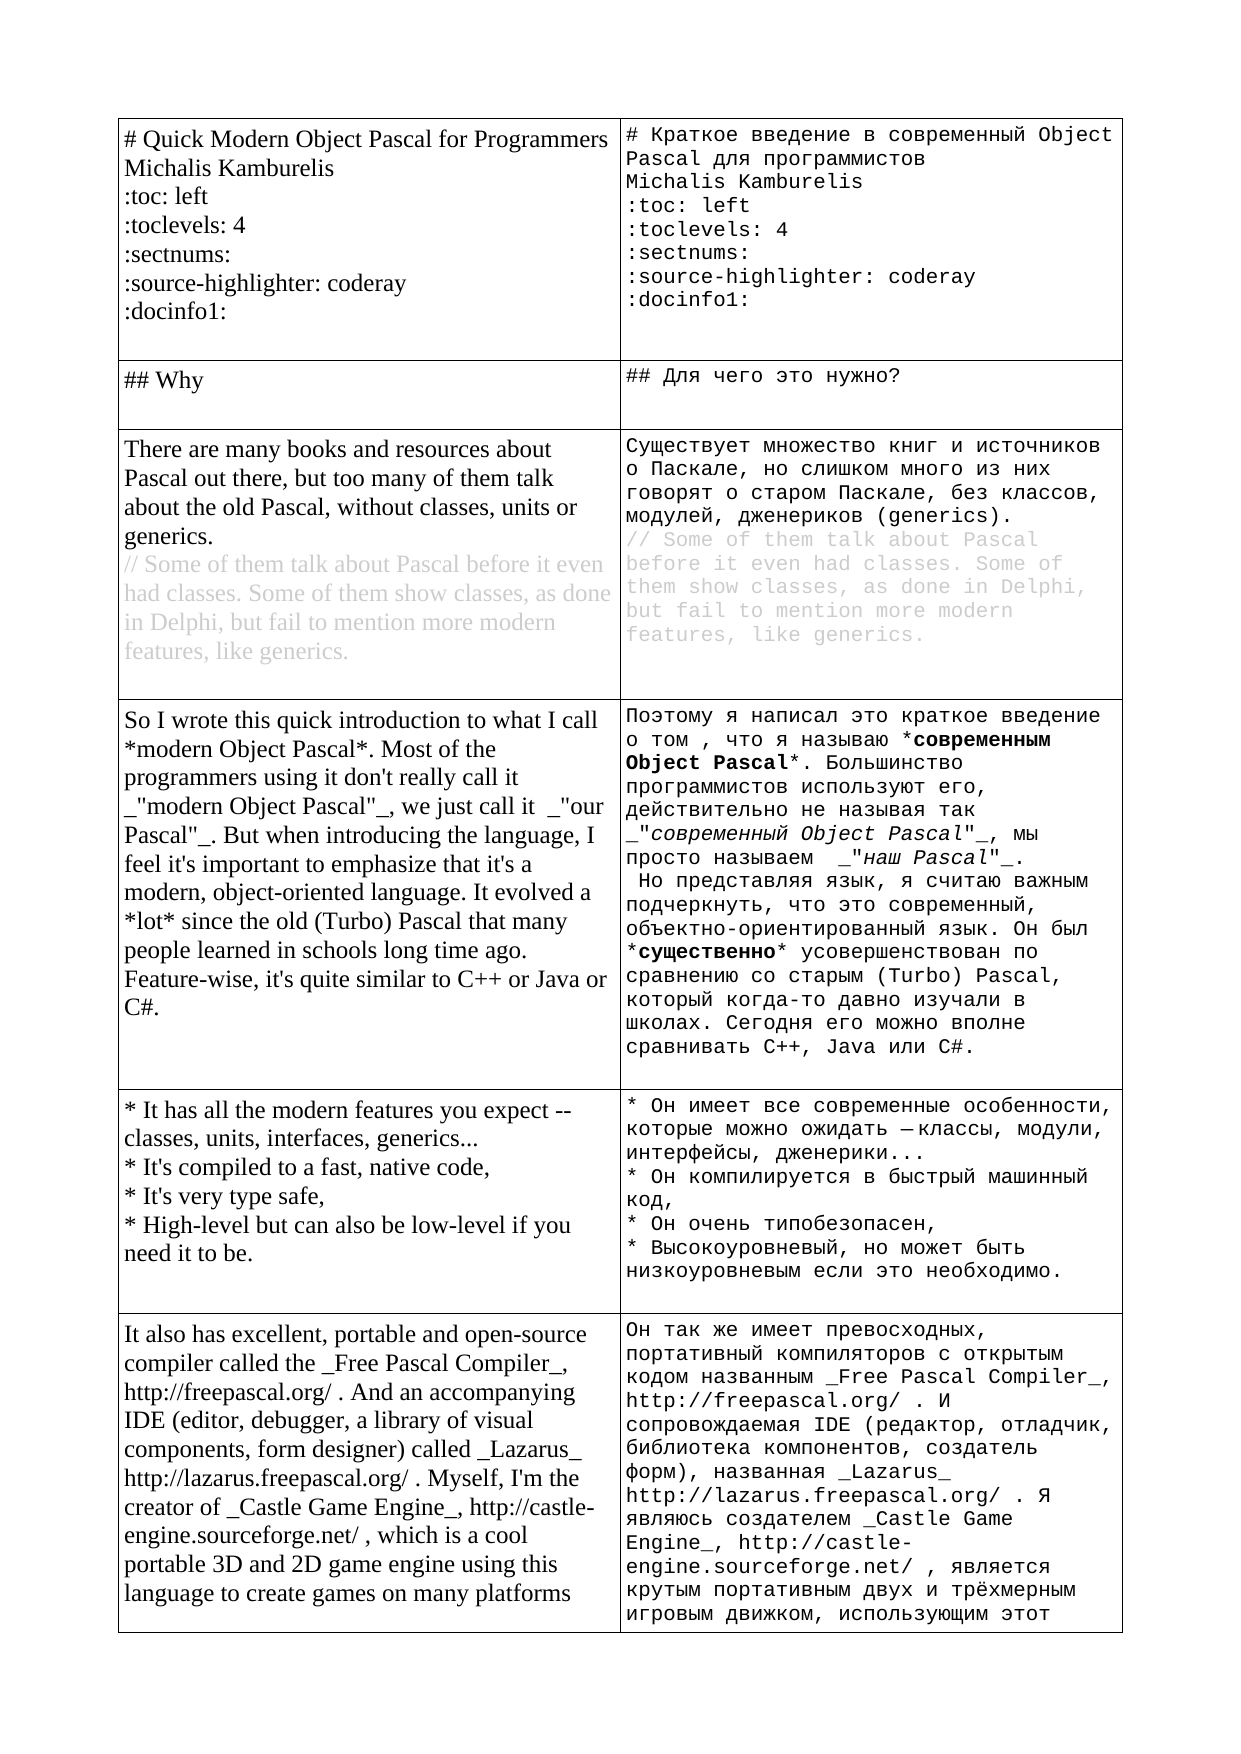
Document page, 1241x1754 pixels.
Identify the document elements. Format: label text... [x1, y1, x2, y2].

table_cell ## Для чего это нужно? [621, 361, 1122, 429]
table_header # Quick Modern Object Pascal for Programmers Michalis Kamburelis :toc: left :toclevels: 4 :sectnums: :source-highlighter: coderay :docinfo1: [119, 119, 620, 360]
table_cell So I wrote this quick introduction to what I call *modern Object Pascal*. Most of the programmers using it don't really call it _"modern Object Pascal"_, we just call it _"our Pascal"_. But when introducing the language, I feel it's important to emphasize that it's a modern, object-oriented language. It evolved a *lot* since the old (Turbo) Pascal that many people learned in schools long time ago. Feature-wise, it's quite similar to C++ or Java or C#. [119, 700, 620, 1089]
table_cell Он так же имеет превосходных, портативный компиляторов с открытым кодом названным _Free Pascal Compiler_, http://freepascal.org/ . И сопровождаемая IDE (редактор, отладчик, библиотека компонентов, создатель форм), названная _Lazarus_ http://lazarus.freepascal.org/ . Я являюсь создателем _Castle Game Engine_, http://castle-engine.sourceforge.net/ , является крутым портативным двух и трёхмерным игровым движком, использующим этот [621, 1314, 1122, 1632]
table_cell Существует множество книг и источников о Паскале, но слишком много из них говорят о старом Паскале, без классов, модулей, дженериков (generics). // Some of them talk about Pascal before it even had classes. Some of them show classes, as done in Delphi, but fail to mention more modern features, like generics. [621, 430, 1122, 699]
table_cell There are many books and resources about Pascal out there, but too many of them talk about the old Pascal, without classes, units or generics. // Some of them talk about Pascal before it even had classes. Some of them show classes, as done in Delphi, but fail to mention more modern features, like generics. [119, 430, 620, 699]
table_cell * It has all the modern features you expect -- classes, units, interfaces, generics... * It's compiled to a fast, native code, * It's very type safe, * High-level but can also be low-level if you need it to be. [119, 1090, 620, 1313]
table_cell It also has excellent, portable and open-source compiler called the _Free Pascal Compiler_, http://freepascal.org/ . And an accompanying IDE (editor, debugger, a library of visual components, form designer) called _Lazarus_ http://lazarus.freepascal.org/ . Myself, I'm the creator of _Castle Game Engine_, http://castle-engine.sourceforge.net/ , which is a cool portable 3D and 2D game engine using this language to create games on many platforms [119, 1314, 620, 1632]
table_cell Поэтому я написал это краткое введение о том , что я называю *современным Object Pascal*. Большинство программистов используют его, действительно не называя так _"современный Object Pascal"_, мы просто называем _"наш Pascal"_. Но представляя язык, я считаю важным подчеркнуть, что это современный, объектно-ориентированный язык. Он был *существенно* усовершенствован по сравнению со старым (Turbo) Pascal, который когда-то давно изучали в школах. Сегодня его можно вполне сравнивать C++, Java или C#. [621, 700, 1122, 1089]
table_header # Краткое введение в современный Object Pascal для программистов Michalis Kamburelis :toc: left :toclevels: 4 :sectnums: :source-highlighter: coderay :docinfo1: [621, 119, 1122, 360]
table_cell * Он имеет все современные особенности, которые можно ожидать — классы, модули, интерфейсы, дженерики... * Он компилируется в быстрый машинный код, * Он очень типобезопасен, * Высокоуровневый, но может быть низкоуровневым если это необходимо. [621, 1090, 1122, 1313]
table_cell ## Why [119, 361, 620, 429]
